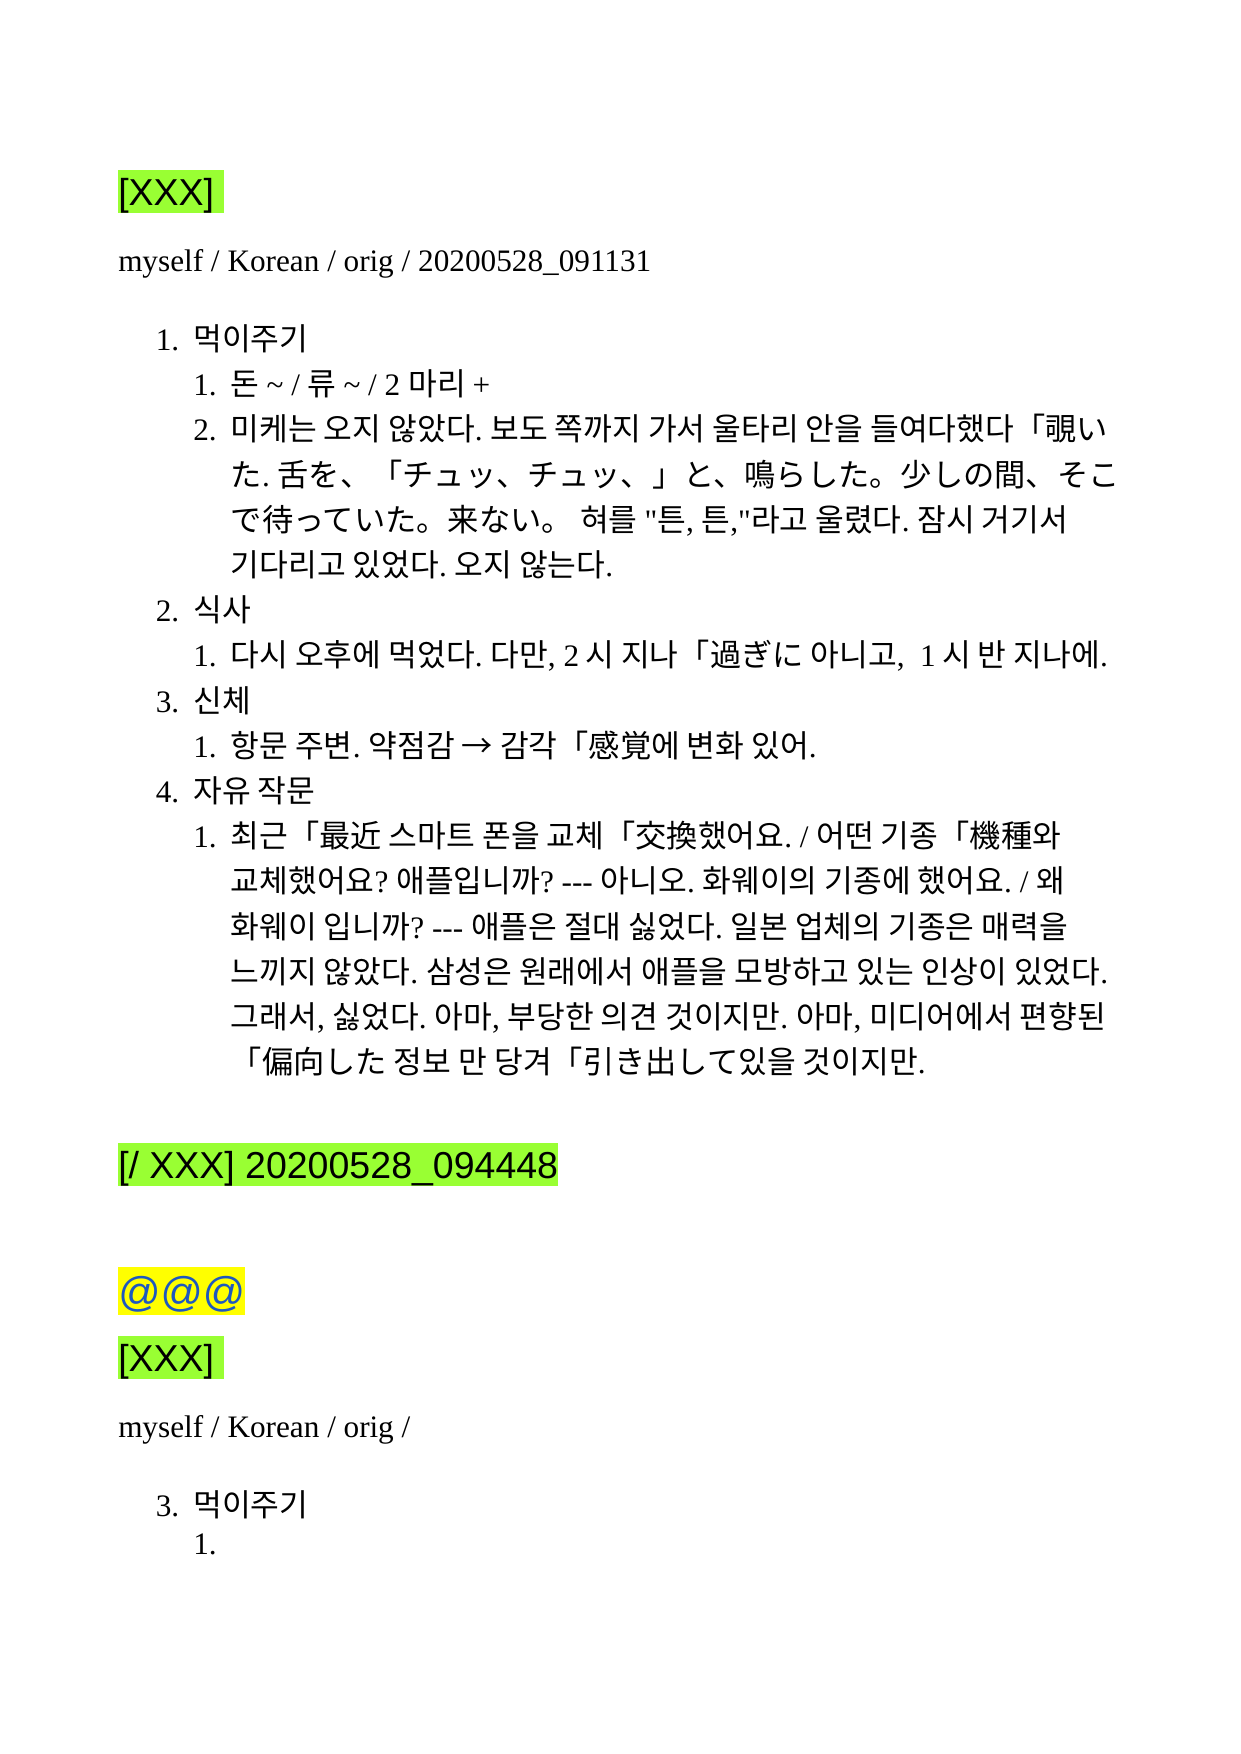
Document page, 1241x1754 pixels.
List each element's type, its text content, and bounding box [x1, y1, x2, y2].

text @@@ [118, 1267, 1122, 1315]
list 먹이주기 [156, 1480, 1122, 1525]
text [XXX] [118, 1336, 1122, 1379]
list 돈 ~ / 류 ~ / 2 마리 + [193, 359, 1122, 404]
text myself / Korean / orig / [118, 1408, 1122, 1444]
list 신체 [156, 676, 1122, 721]
list 최근「最近 스마트 폰을 교체「交換했어요. / 어떤 기종「機種와 교체했어요? 애플입니까? --- 아니오. 화웨이의 기종에 했어요. / 왜 화웨이 입니까? --- 애플은 절대 싫었다. 일본 업체의 기종은 매력을 느끼지 않았다. 삼성은 원래에서 애플을 모방하고 있는 인상이 있었다. 그래서, 싫었다. 아마, 부당한 의견 것이지만. 아마, 미디어에서 편향된「偏向した 정보 만 당겨「引き出して있을 것이지만. [193, 811, 1122, 1083]
list 자유 작문 [156, 766, 1122, 811]
list 먹이주기 [156, 314, 1122, 359]
text myself / Korean / orig / 20200528_091131 [118, 242, 1122, 278]
list 다시 오후에 먹었다. 다만, 2시 지나「過ぎに 아니고, 1시 반 지나에. [193, 631, 1122, 676]
text [XXX] [118, 170, 1122, 213]
list 항문 주변. 약점감 → 감각「感覚에 변화 있어. [193, 721, 1122, 766]
list 미케는 오지 않았다. 보도 쪽까지 가서 울타리 안을 들여다했다「覗いた. 舌を、「チュッ、チュッ、」と、鳴らした。少しの間、そこで待っていた。来ない。 혀를 "튼, 튼,"라고 울렸다. 잠시 거기서 기다리고 있었다. 오지 않는다. [193, 404, 1122, 585]
list 식사 [156, 585, 1122, 631]
text [/ XXX] 20200528_094448 [118, 1143, 1122, 1186]
